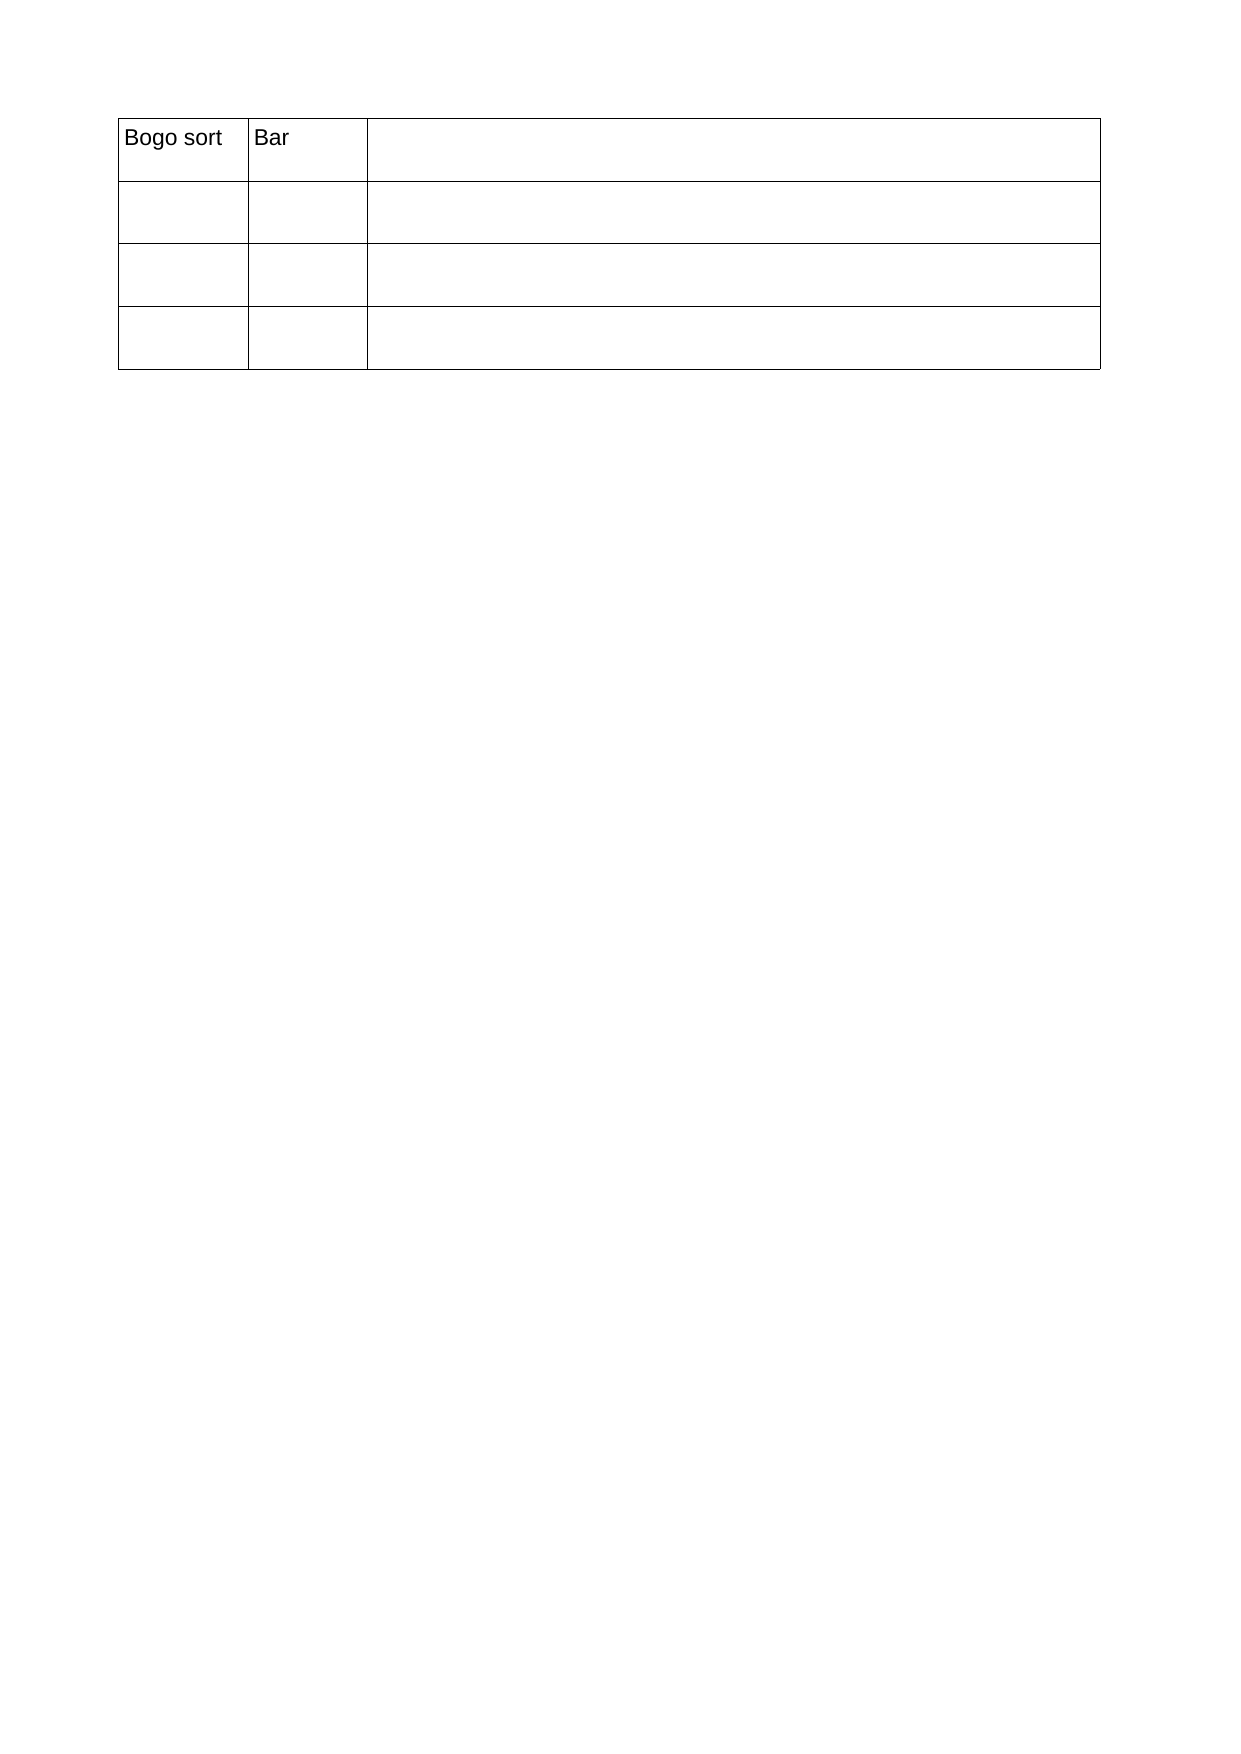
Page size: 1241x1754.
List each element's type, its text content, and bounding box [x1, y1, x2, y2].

table_cell Bar [249, 119, 367, 181]
table_cell [249, 182, 367, 243]
table_cell [249, 307, 367, 368]
table_cell [368, 244, 1100, 306]
table_cell [119, 307, 248, 368]
table_cell [368, 182, 1100, 243]
table_cell [249, 244, 367, 306]
table_cell Bogo sort [119, 119, 248, 181]
table_cell [368, 119, 1100, 181]
table_cell [119, 244, 248, 306]
table_cell [368, 307, 1100, 368]
table_cell [119, 182, 248, 243]
